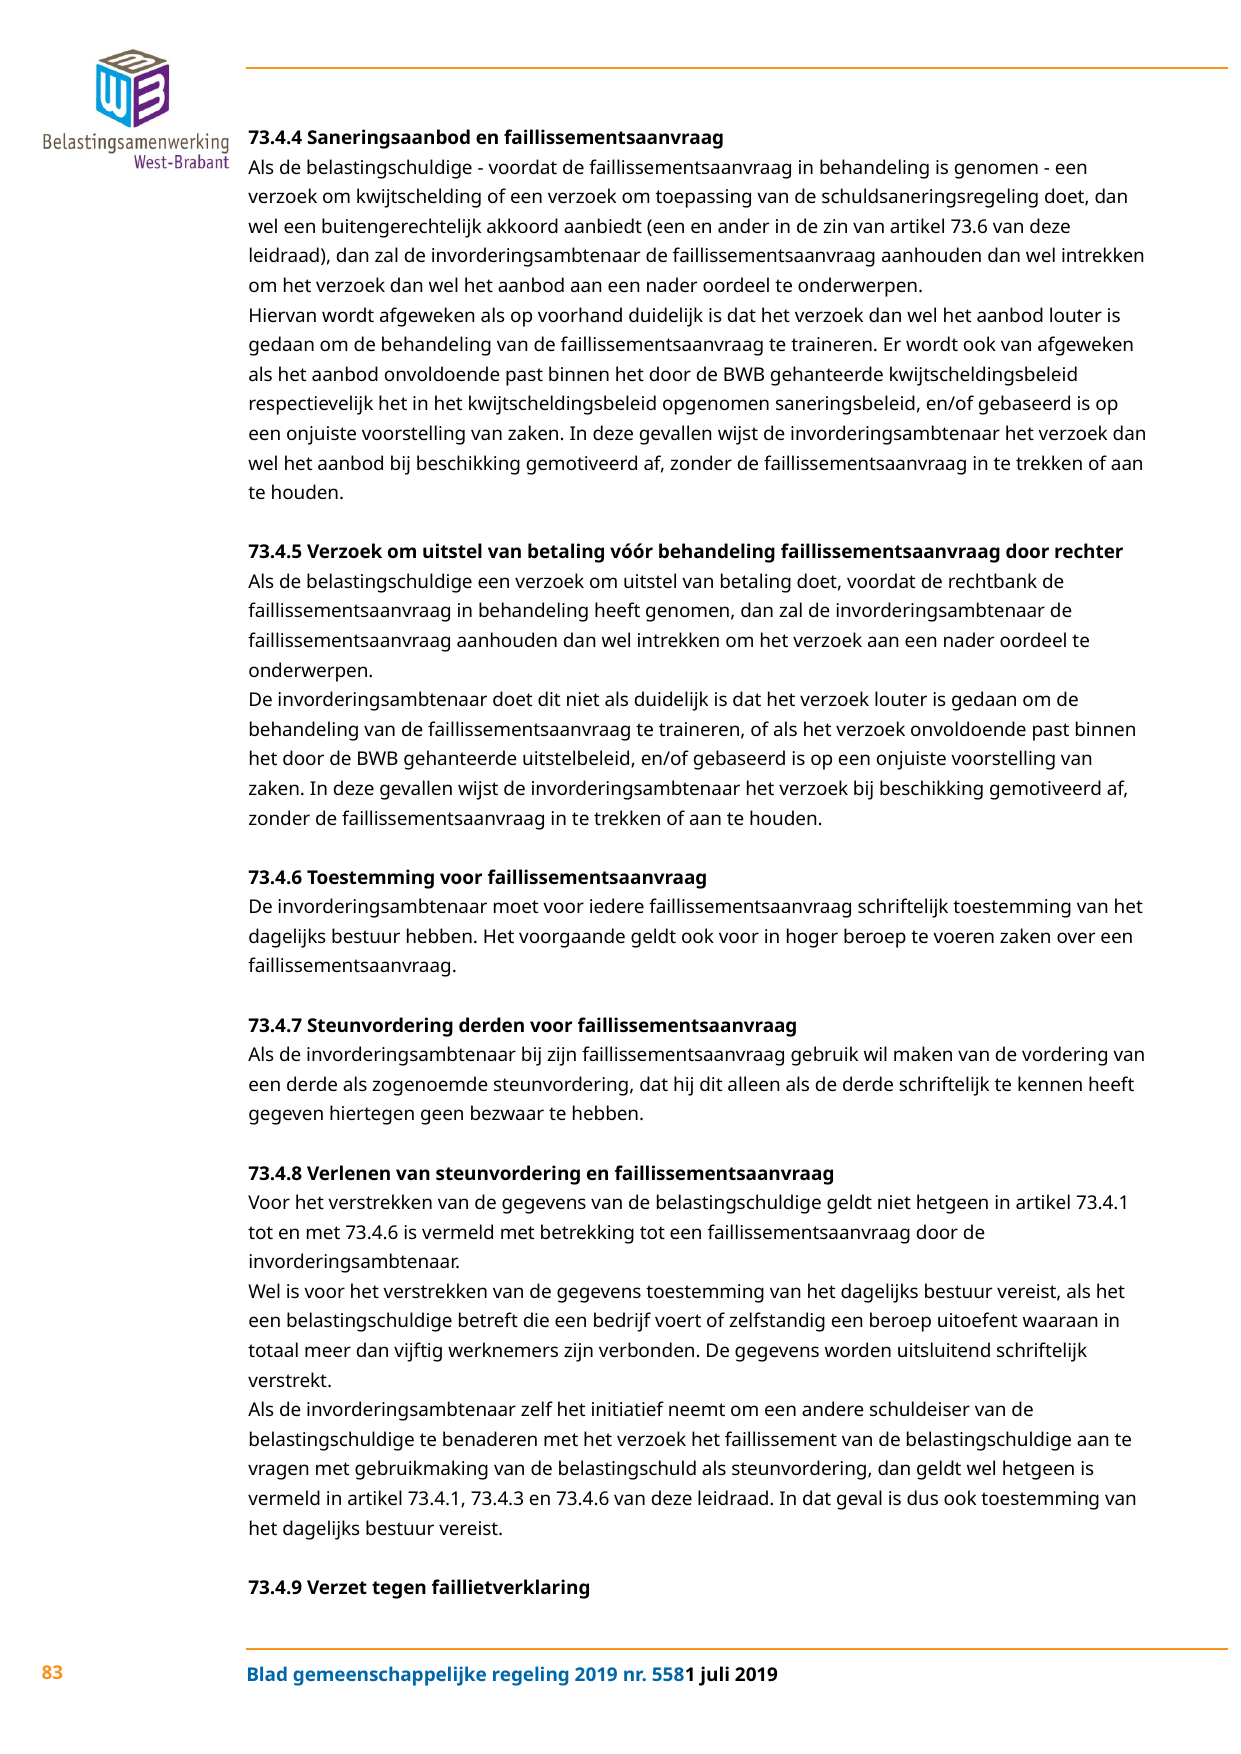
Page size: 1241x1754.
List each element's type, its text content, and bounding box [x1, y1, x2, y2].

picture [41, 47, 231, 172]
text Als de belastingschuldige - voordat de faillissementsaanvraag in behandeling is genomen - een verzoek om kwijtschelding of een verzoek om toepassing van de schuldsaneringsregeling doet, dan wel een buitengerechtelijk akkoord aanbiedt (een en ander in de zin van artikel 73.6 van deze leidraad), dan zal de invorderingsambtenaar de faillissementsaanvraag aanhouden dan wel intrekken om het verzoek dan wel het aanbod aan een nader oordeel te onderwerpen. [248, 154, 1152, 298]
text Als de belastingschuldige een verzoek om uitstel van betaling doet, voordat de rechtbank de faillissementsaanvraag in behandeling heeft genomen, dan zal de invorderingsambtenaar de faillissementsaanvraag aanhouden dan wel intrekken om het verzoek aan een nader oordeel te onderwerpen. [248, 568, 1152, 683]
text 73.4.6 Toestemming voor faillissementsaanvraag [248, 864, 1152, 890]
text 73.4.4 Saneringsaanbod en faillissementsaanvraag [248, 124, 1152, 150]
text Als de invorderingsambtenaar zelf het initiatief neemt om een andere schuldeiser van de belastingschuldige te benaderen met het verzoek het faillissement van de belastingschuldige aan te vragen met gebruikmaking van de belastingschuld als steunvordering, dan geldt wel hetgeen is vermeld in artikel 73.4.1, 73.4.3 en 73.4.6 van deze leidraad. In dat geval is dus ook toestemming van het dagelijks bestuur vereist. [248, 1396, 1152, 1541]
text De invorderingsambtenaar doet dit niet als duidelijk is dat het verzoek louter is gedaan om de behandeling van de faillissementsaanvraag te traineren, of als het verzoek onvoldoende past binnen het door de BWB gehanteerde uitstelbeleid, en/of gebaseerd is op een onjuiste voorstelling van zaken. In deze gevallen wijst de invorderingsambtenaar het verzoek bij beschikking gemotiveerd af, zonder de faillissementsaanvraag in te trekken of aan te houden. [248, 686, 1152, 831]
text Hiervan wordt afgeweken als op voorhand duidelijk is dat het verzoek dan wel het aanbod louter is gedaan om de behandeling van de faillissementsaanvraag te traineren. Er wordt ook van afgeweken als het aanbod onvoldoende past binnen het door de BWB gehanteerde kwijtscheldingsbeleid respectievelijk het in het kwijtscheldingsbeleid opgenomen saneringsbeleid, en/of gebaseerd is op een onjuiste voorstelling van zaken. In deze gevallen wijst de invorderingsambtenaar het verzoek dan wel het aanbod bij beschikking gemotiveerd af, zonder de faillissementsaanvraag in te trekken of aan te houden. [248, 302, 1152, 505]
text Als de invorderingsambtenaar bij zijn faillissementsaanvraag gebruik wil maken van de vordering van een derde als zogenoemde steunvordering, dat hij dit alleen als de derde schriftelijk te kennen heeft gegeven hiertegen geen bezwaar te hebben. [248, 1041, 1152, 1126]
text 73.4.7 Steunvordering derden voor faillissementsaanvraag [248, 1012, 1152, 1038]
text Wel is voor het verstrekken van de gegevens toestemming van het dagelijks bestuur vereist, als het een belastingschuldige betreft die een bedrijf voert of zelfstandig een beroep uitoefent waaraan in totaal meer dan vijftig werknemers zijn verbonden. De gegevens worden uitsluitend schriftelijk verstrekt. [248, 1278, 1152, 1393]
text 73.4.9 Verzet tegen faillietverklaring [248, 1574, 1152, 1600]
text 73.4.5 Verzoek om uitstel van betaling vóór behandeling faillissementsaanvraag door rechter [248, 538, 1152, 564]
text Voor het verstrekken van de gegevens van de belastingschuldige geldt niet hetgeen in artikel 73.4.1 tot en met 73.4.6 is vermeld met betrekking tot een faillissementsaanvraag door de invorderingsambtenaar. [248, 1189, 1152, 1274]
text 73.4.8 Verlenen van steunvordering en faillissementsaanvraag [248, 1160, 1152, 1186]
text De invorderingsambtenaar moet voor iedere faillissementsaanvraag schriftelijk toestemming van het dagelijks bestuur hebben. Het voorgaande geldt ook voor in hoger beroep te voeren zaken over een faillissementsaanvraag. [248, 893, 1152, 978]
